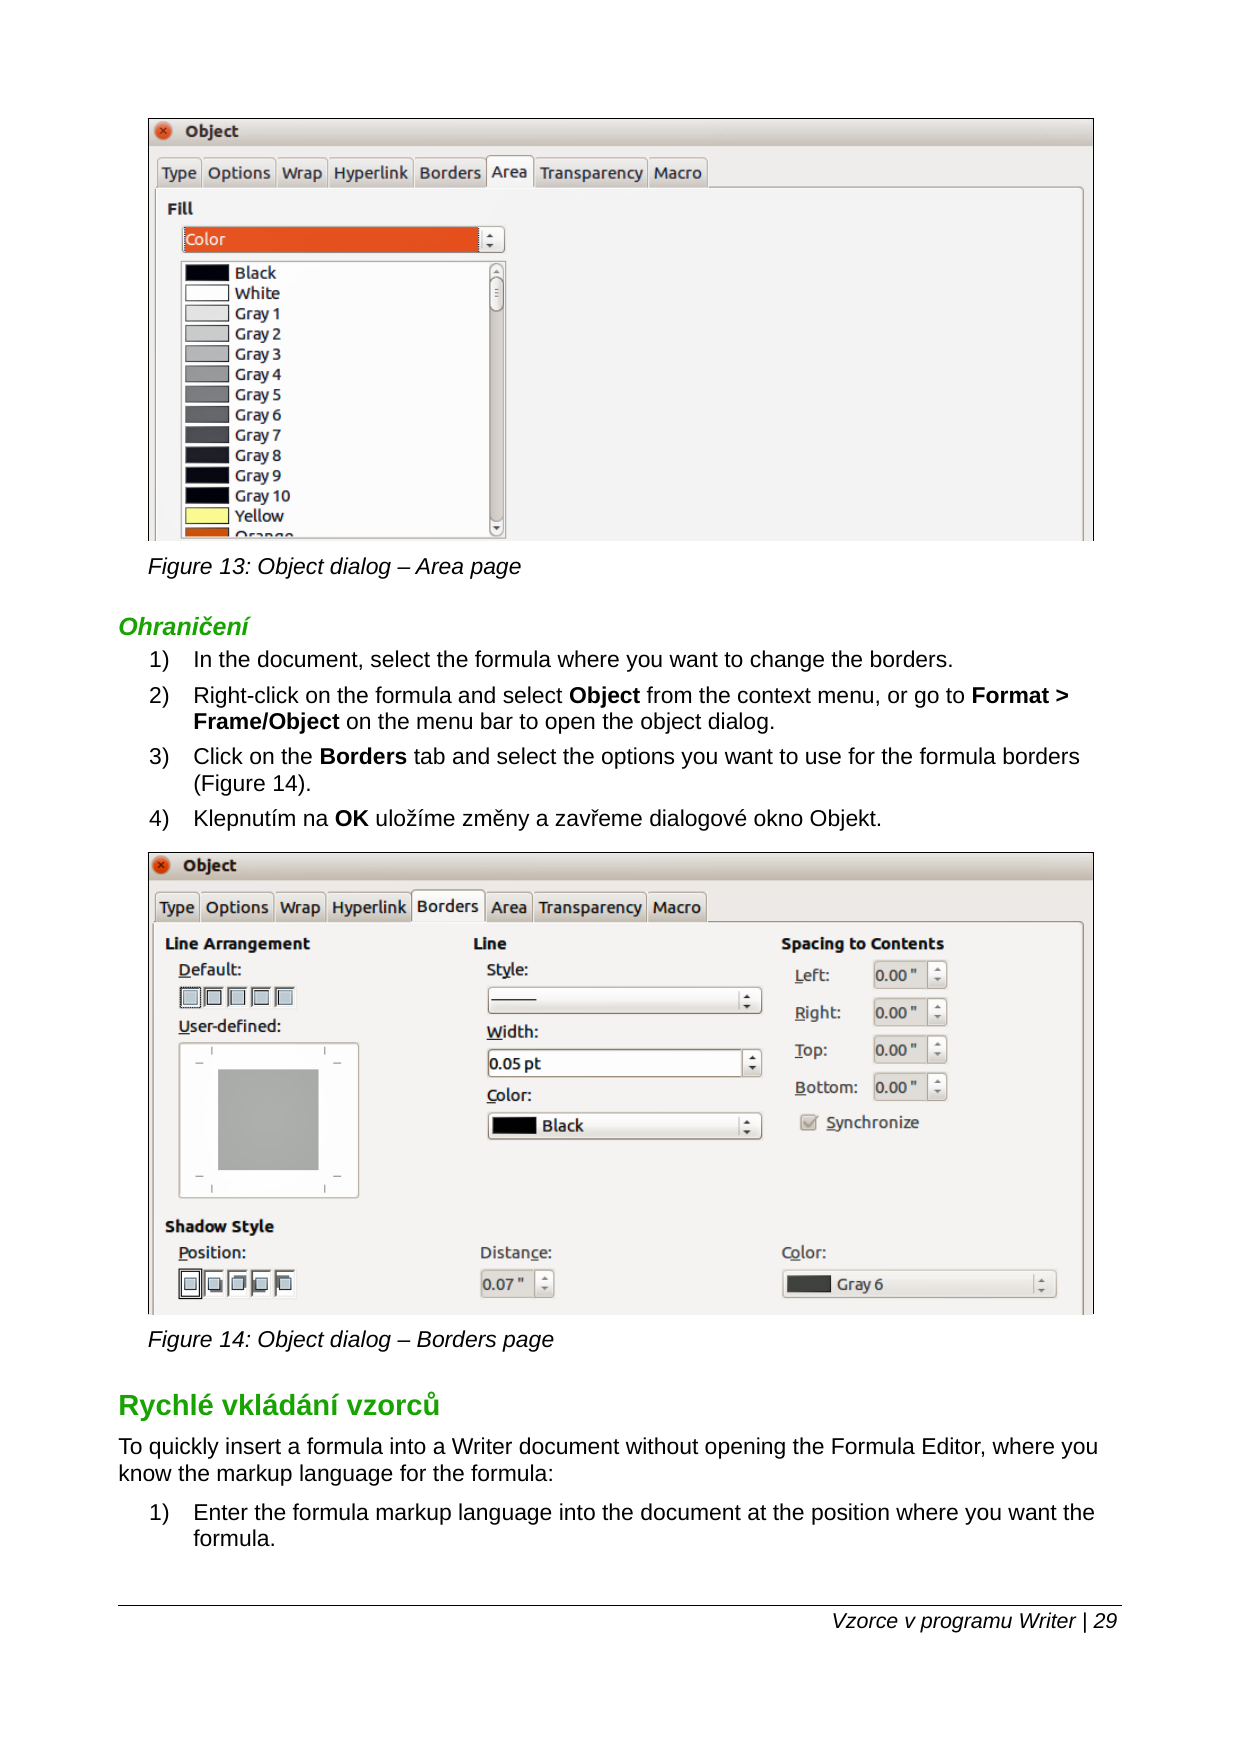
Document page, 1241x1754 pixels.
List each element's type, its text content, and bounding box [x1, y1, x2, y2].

subtitle Ohraničení [118, 612, 1122, 641]
text To quickly insert a formula into a Writer document without opening the Formula Editor, where you know the markup language for the formula: [118, 1433, 1122, 1486]
text Figure 14: Object dialog – Borders page [148, 1326, 1093, 1352]
list Enter the formula markup language into the document at the position where you want the formula. [169, 1498, 1122, 1551]
text Figure 13: Object dialog – Area page [148, 553, 1093, 579]
subtitle Rychlé vkládání vzorců [118, 1388, 1122, 1422]
list In the document, select the formula where you want to change the borders. [169, 646, 1122, 673]
picture [149, 853, 1093, 1315]
picture [149, 119, 1093, 541]
list Right-click on the formula and select Object from the context menu, or go to Format > Frame/Object on the menu bar to open the object dialog. [169, 682, 1122, 734]
list Click on the Borders tab and select the options you want to use for the formula borders (Figure 14). [169, 743, 1122, 796]
list Klepnutím na OK uložíme změny a zavřeme dialogové okno Objekt. [169, 805, 1122, 831]
